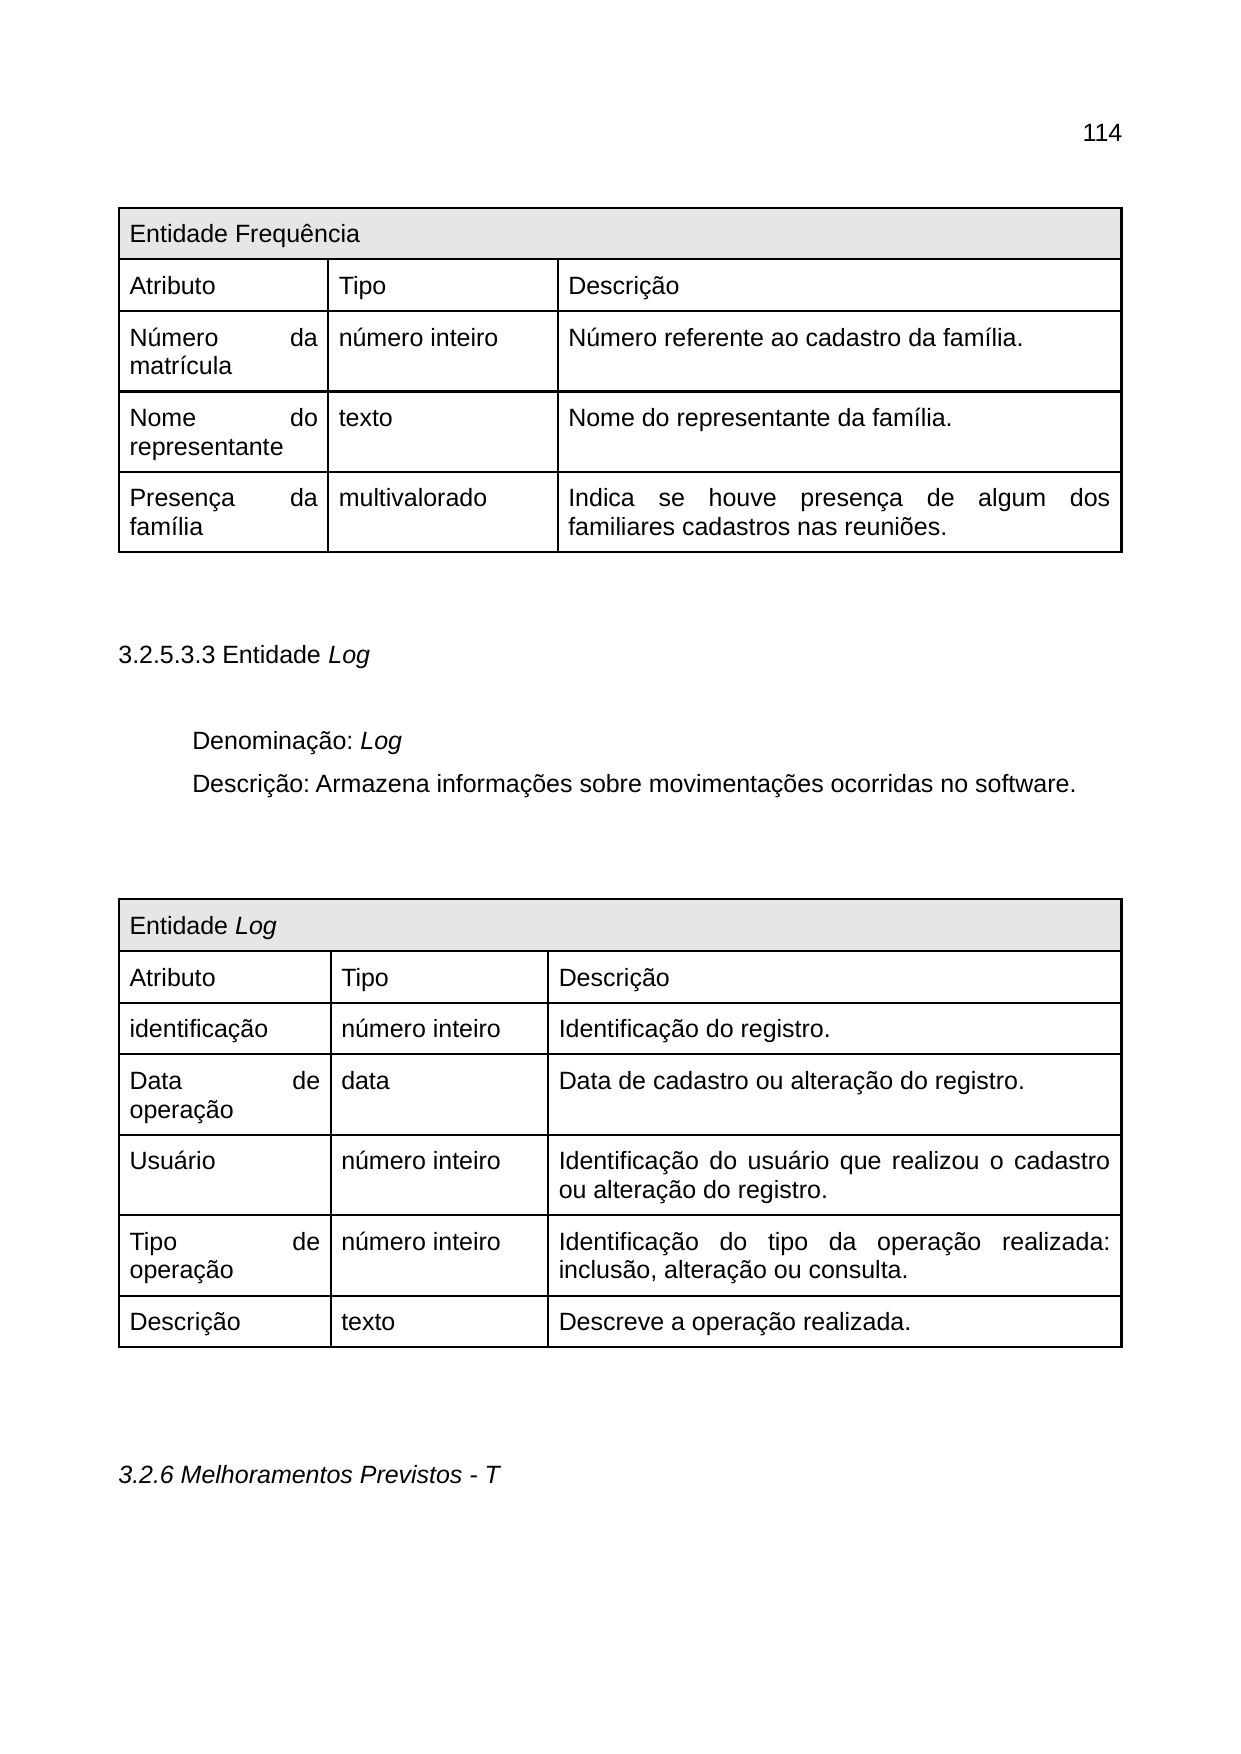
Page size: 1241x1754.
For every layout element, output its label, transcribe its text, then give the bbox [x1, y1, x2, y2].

table_cell Identificação do registro. [549, 1004, 1120, 1053]
table_cell número inteiro [332, 1004, 547, 1053]
text Descrição: Armazena informações sobre movimentações ocorridas no software. [118, 769, 1122, 798]
table_header Entidade Frequência [120, 209, 1120, 258]
table_cell Atributo [120, 952, 330, 1002]
table_cell Data de cadastro ou alteração do registro. [549, 1055, 1120, 1134]
table_cell Número da matrícula [120, 312, 327, 390]
table_cell Presença da família [120, 473, 327, 551]
table_cell Descrição [120, 1297, 330, 1346]
text Denominação: Log [118, 726, 1122, 754]
table_cell Tipo [329, 260, 557, 310]
table_cell Atributo [120, 260, 327, 310]
table_cell Indica se houve presença de algum dos familiares cadastros nas reuniões. [559, 473, 1120, 551]
table_cell Tipo de operação [120, 1216, 330, 1294]
table_cell Identificação do tipo da operação realizada: inclusão, alteração ou consulta. [549, 1216, 1120, 1294]
table_cell Descreve a operação realizada. [549, 1297, 1120, 1346]
table_cell Nome do representante da família. [559, 393, 1120, 471]
table_cell Descrição [549, 952, 1120, 1002]
table_cell Nome do representante [120, 393, 327, 471]
table_cell número inteiro [329, 312, 557, 390]
text 3.2.5.3.3 Entidade Log [118, 639, 1122, 668]
table_cell texto [332, 1297, 547, 1346]
table_cell número inteiro [332, 1136, 547, 1214]
table_cell multivalorado [329, 473, 557, 551]
table_cell Data de operação [120, 1055, 330, 1134]
table_cell Tipo [332, 952, 547, 1002]
table_cell Descrição [559, 260, 1120, 310]
table_cell número inteiro [332, 1216, 547, 1294]
table_cell data [332, 1055, 547, 1134]
table_cell Identificação do usuário que realizou o cadastro ou alteração do registro. [549, 1136, 1120, 1214]
table_cell identificação [120, 1004, 330, 1053]
table_cell Número referente ao cadastro da família. [559, 312, 1120, 390]
subtitle 3.2.6 Melhoramentos Previstos - T [118, 1459, 1122, 1488]
table_cell Usuário [120, 1136, 330, 1214]
table_cell texto [329, 393, 557, 471]
table_header Entidade Log [120, 900, 1120, 950]
